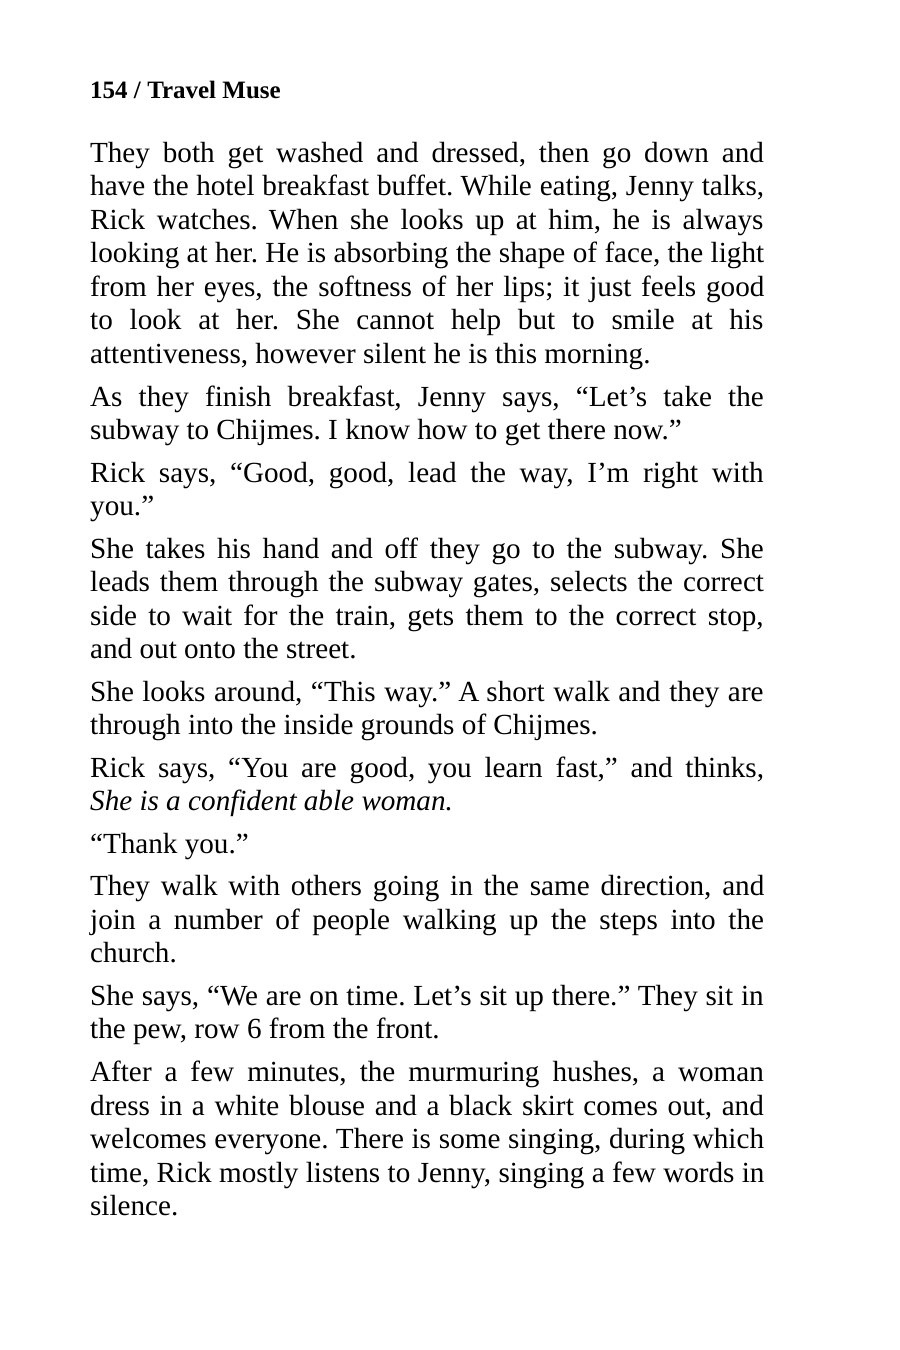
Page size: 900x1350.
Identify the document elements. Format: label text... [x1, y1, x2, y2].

text They both get washed and dressed, then go down and have the hotel breakfast buffet. While eating, Jenny talks, Rick watches. When she looks up at him, he is always looking at her. He is absorbing the shape of face, the light from her eyes, the softness of her lips; it just feels good to look at her. She cannot help but to smile at his attentiveness, however silent he is this morning. [90, 135, 765, 370]
text Rick says, “Good, good, lead the way, I’m right with you.” [90, 455, 765, 522]
text They walk with others going in the same direction, and join a number of people walking up the steps into the church. [90, 868, 765, 969]
text Rick says, “You are good, you learn fast,” and thinks, She is a confident able woman. [90, 750, 765, 817]
text She takes his hand and off they go to the subway. She leads them through the subway gates, selects the correct side to wait for the train, gets them to the correct stop, and out onto the street. [90, 531, 765, 665]
text After a few minutes, the murmuring hushes, a woman dress in a white blouse and a black skirt comes out, and welcomes everyone. There is some singing, during which time, Rick mostly listens to Jenny, singing a few words in silence. [90, 1054, 765, 1222]
text She says, “We are on time. Let’s sit up there.” They sit in the pew, row 6 from the front. [90, 978, 765, 1045]
text As they finish breakfast, Jenny says, “Let’s take the subway to Chijmes. I know how to get there now.” [90, 379, 765, 446]
text “Thank you.” [90, 826, 765, 859]
text She looks around, “This way.” A short walk and they are through into the inside grounds of Chijmes. [90, 674, 765, 741]
